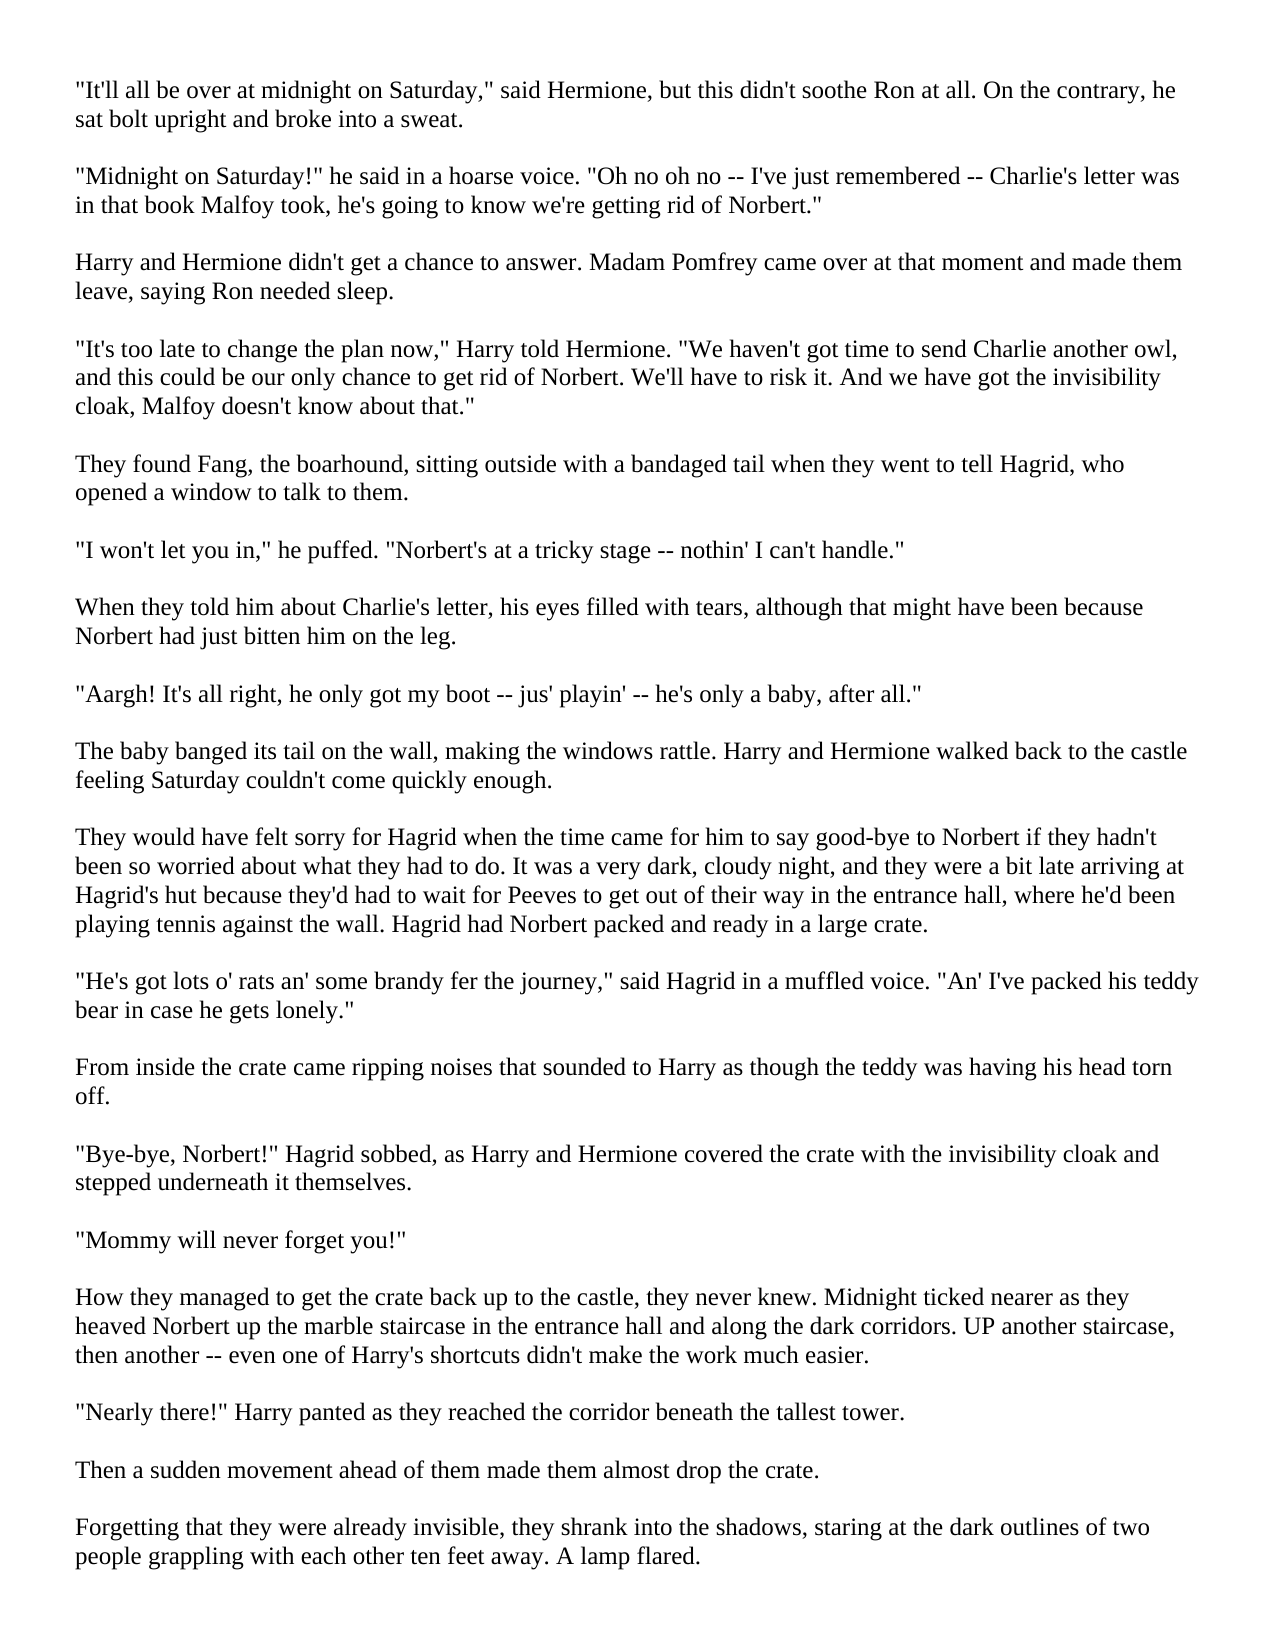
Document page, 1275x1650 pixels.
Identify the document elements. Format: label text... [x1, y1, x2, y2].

text "Nearly there!" Harry panted as they reached the corridor beneath the tallest tower. [75, 1397, 1200, 1426]
text They would have felt sorry for Hagrid when the time came for him to say good-bye to Norbert if they hadn't been so worried about what they had to do. It was a very dark, cloudy night, and they were a bit late arriving at Hagrid's hut because they'd had to wait for Peeves to get out of their way in the entrance hall, where he'd been playing tennis against the wall. Hagrid had Norbert packed and ready in a large crate. [75, 822, 1200, 937]
text Harry and Hermione didn't get a chance to answer. Madam Pomfrey came over at that moment and made them leave, saying Ron needed sleep. [75, 247, 1200, 305]
text "It'll all be over at midnight on Saturday," said Hermione, but this didn't soothe Ron at all. On the contrary, he sat bolt upright and broke into a sweat. [75, 75, 1200, 132]
text They found Fang, the boarhound, sitting outside with a bandaged tail when they went to tell Hagrid, who opened a window to talk to them. [75, 449, 1200, 506]
text Then a sudden movement ahead of them made them almost drop the crate. [75, 1455, 1200, 1484]
text When they told him about Charlie's letter, his eyes filled with tears, although that might have been because Norbert had just bitten him on the leg. [75, 592, 1200, 650]
text "Bye-bye, Norbert!" Hagrid sobbed, as Harry and Hermione covered the crate with the invisibility cloak and stepped underneath it themselves. [75, 1139, 1200, 1196]
text How they managed to get the crate back up to the castle, they never knew. Midnight ticked nearer as they heaved Norbert up the marble staircase in the entrance hall and along the dark corridors. UP another staircase, then another -- even one of Harry's shortcuts didn't make the work much easier. [75, 1282, 1200, 1369]
text "Aargh! It's all right, he only got my boot -- jus' playin' -- he's only a baby, after all." [75, 679, 1200, 707]
text "I won't let you in," he puffed. "Norbert's at a tricky stage -- nothin' I can't handle." [75, 535, 1200, 564]
text "He's got lots o' rats an' some brandy fer the journey," said Hagrid in a muffled voice. "An' I've packed his teddy bear in case he gets lonely." [75, 966, 1200, 1024]
text Forgetting that they were already invisible, they shrank into the shadows, staring at the dark outlines of two people grappling with each other ten feet away. A lamp flared. [75, 1512, 1200, 1570]
text The baby banged its tail on the wall, making the windows rattle. Harry and Hermione walked back to the castle feeling Saturday couldn't come quickly enough. [75, 736, 1200, 794]
text "Midnight on Saturday!" he said in a hoarse voice. "Oh no oh no -- I've just remembered -- Charlie's letter was in that book Malfoy took, he's going to know we're getting rid of Norbert." [75, 161, 1200, 219]
text From inside the crate came ripping noises that sounded to Harry as though the teddy was having his head torn off. [75, 1052, 1200, 1110]
text "Mommy will never forget you!" [75, 1225, 1200, 1254]
text "It's too late to change the plan now," Harry told Hermione. "We haven't got time to send Charlie another owl, and this could be our only chance to get rid of Norbert. We'll have to risk it. And we have got the invisibility cloak, Malfoy doesn't know about that." [75, 334, 1200, 420]
